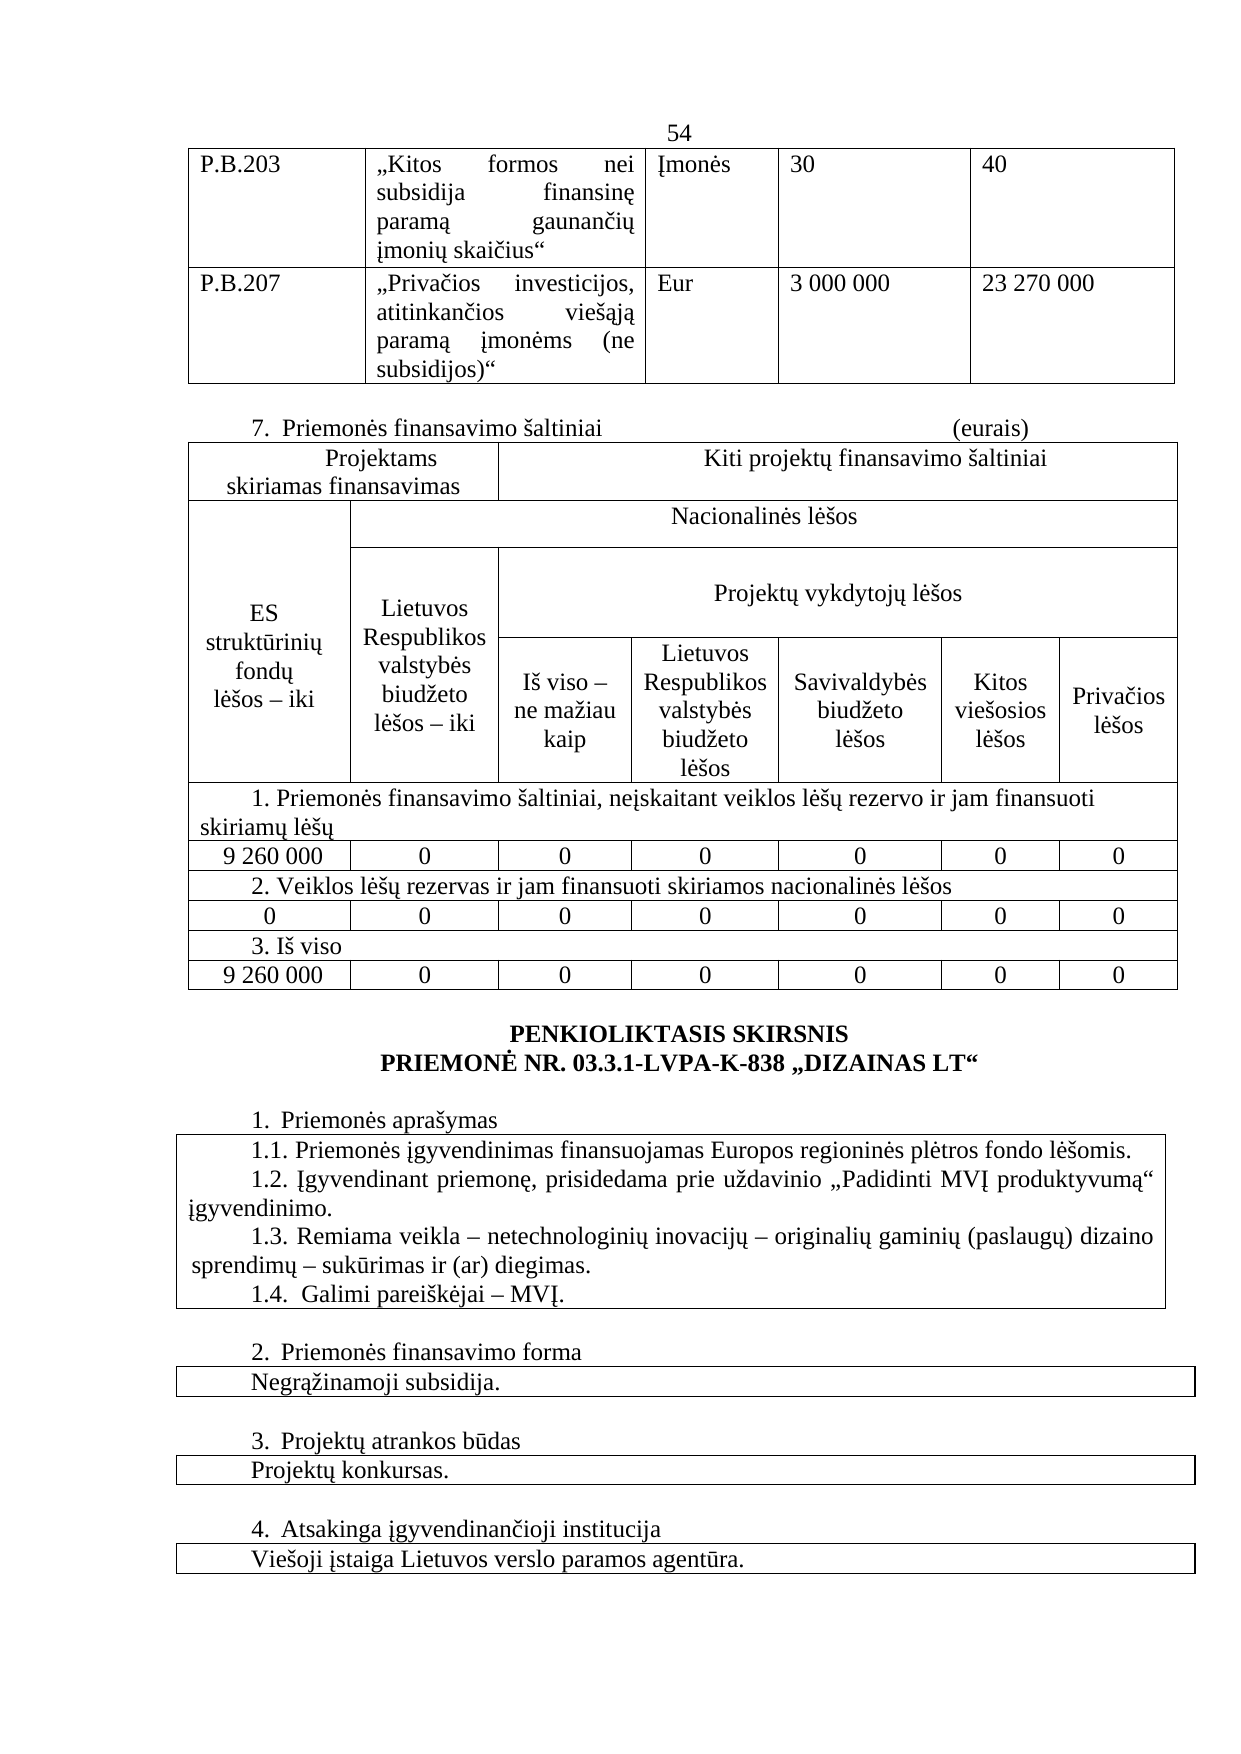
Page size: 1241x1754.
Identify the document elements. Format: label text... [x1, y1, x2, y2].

table_header 1.1. Priemonės įgyvendinimas finansuojamas Europos regioninės plėtros fondo lėšomis. [177, 1135, 1165, 1164]
table_cell 0 [632, 841, 778, 870]
text PENKIOLIKTASIS SKIRSNIS [177, 1019, 1181, 1048]
table_cell 0 [351, 901, 498, 930]
table_cell Savivaldybės biudžeto lėšos [779, 638, 941, 782]
table_cell 0 [499, 841, 631, 870]
table_cell 0 [1060, 841, 1177, 870]
table_cell 0 [942, 901, 1059, 930]
table_cell 1. Priemonės finansavimo šaltiniai, neįskaitant veiklos lėšų rezervo ir jam finansuoti skiriamų lėšų [189, 783, 1177, 840]
table_header Projektų konkursas. [177, 1456, 1194, 1484]
table_cell P.B.207 [189, 268, 365, 383]
table_cell 0 [779, 961, 941, 989]
text 2. Priemonės finansavimo forma [251, 1337, 1181, 1366]
table_cell Eur [646, 268, 778, 383]
text 1. Priemonės aprašymas [177, 1105, 1181, 1134]
table_cell 3 000 000 [779, 268, 970, 383]
table_header Viešoji įstaiga Lietuvos verslo paramos agentūra. [177, 1544, 1194, 1573]
table_header Negrąžinamoji subsidija. [177, 1367, 1194, 1396]
text 7. Priemonės finansavimo šaltiniai (eurais) [251, 413, 1181, 442]
table_header Projektams skiriamas finansavimas [189, 443, 498, 500]
table_cell 0 [1060, 961, 1177, 989]
table_cell 9 260 000 [189, 841, 350, 870]
table_cell 40 [971, 149, 1174, 267]
table_cell Įmonės [646, 149, 778, 267]
table_cell Nacionalinės lėšos [351, 501, 1177, 547]
table_cell 0 [1060, 901, 1177, 930]
table_cell P.B.203 [189, 149, 365, 267]
table_cell 0 [779, 841, 941, 870]
table_header Kiti projektų finansavimo šaltiniai [499, 443, 1177, 500]
table_cell 0 [351, 961, 498, 989]
table_cell 0 [499, 901, 631, 930]
table_cell „Privačios investicijos, atitinkančios viešąją paramą įmonėms (ne subsidijos)“ [366, 268, 645, 383]
text 4. Atsakinga įgyvendinančioji institucija [251, 1514, 1181, 1543]
table_cell 23 270 000 [971, 268, 1174, 383]
table_cell 0 [351, 841, 498, 870]
table_cell 3. Iš viso [189, 931, 1177, 959]
table_cell Projektų vykdytojų lėšos [499, 548, 1177, 637]
table_cell Lietuvos Respublikos valstybės biudžeto lėšos – iki [351, 548, 498, 782]
table_cell 0 [632, 961, 778, 989]
text PRIEMONĖ NR. 03.3.1-LVPA-K-838 „DIZAINAS LT“ [177, 1048, 1181, 1077]
table_cell 2. Veiklos lėšų rezervas ir jam finansuoti skiriamos nacionalinės lėšos [189, 871, 1177, 900]
table_cell Kitos viešosios lėšos [942, 638, 1059, 782]
table_cell 1.3. Remiama veikla – netechnologinių inovacijų – originalių gaminių (paslaugų) dizaino sprendimų – sukūrimas ir (ar) diegimas. [177, 1221, 1165, 1279]
table_cell 0 [779, 901, 941, 930]
table_cell Privačios lėšos [1060, 638, 1177, 782]
table_cell ES struktūrinių fondų lėšos – iki [189, 501, 350, 782]
table_cell 0 [499, 961, 631, 989]
table_cell 1.2. Įgyvendinant priemonę, prisidedama prie uždavinio „Padidinti MVĮ produktyvumą“ įgyvendinimo. [177, 1164, 1165, 1221]
table_cell 0 [632, 901, 778, 930]
table_cell 30 [779, 149, 970, 267]
text 3. Projektų atrankos būdas [251, 1426, 1181, 1454]
table_cell 0 [942, 961, 1059, 989]
table_cell 0 [189, 901, 350, 930]
table_cell „Kitos formos nei subsidija finansinę paramą gaunančių įmonių skaičius“ [366, 149, 645, 267]
table_cell 1.4. Galimi pareiškėjai – MVĮ. [177, 1279, 1165, 1308]
table_cell Lietuvos Respublikos valstybės biudžeto lėšos [632, 638, 778, 782]
table_cell 9 260 000 [189, 961, 350, 989]
table_cell Iš viso – ne mažiau kaip [499, 638, 631, 782]
table_cell 0 [942, 841, 1059, 870]
